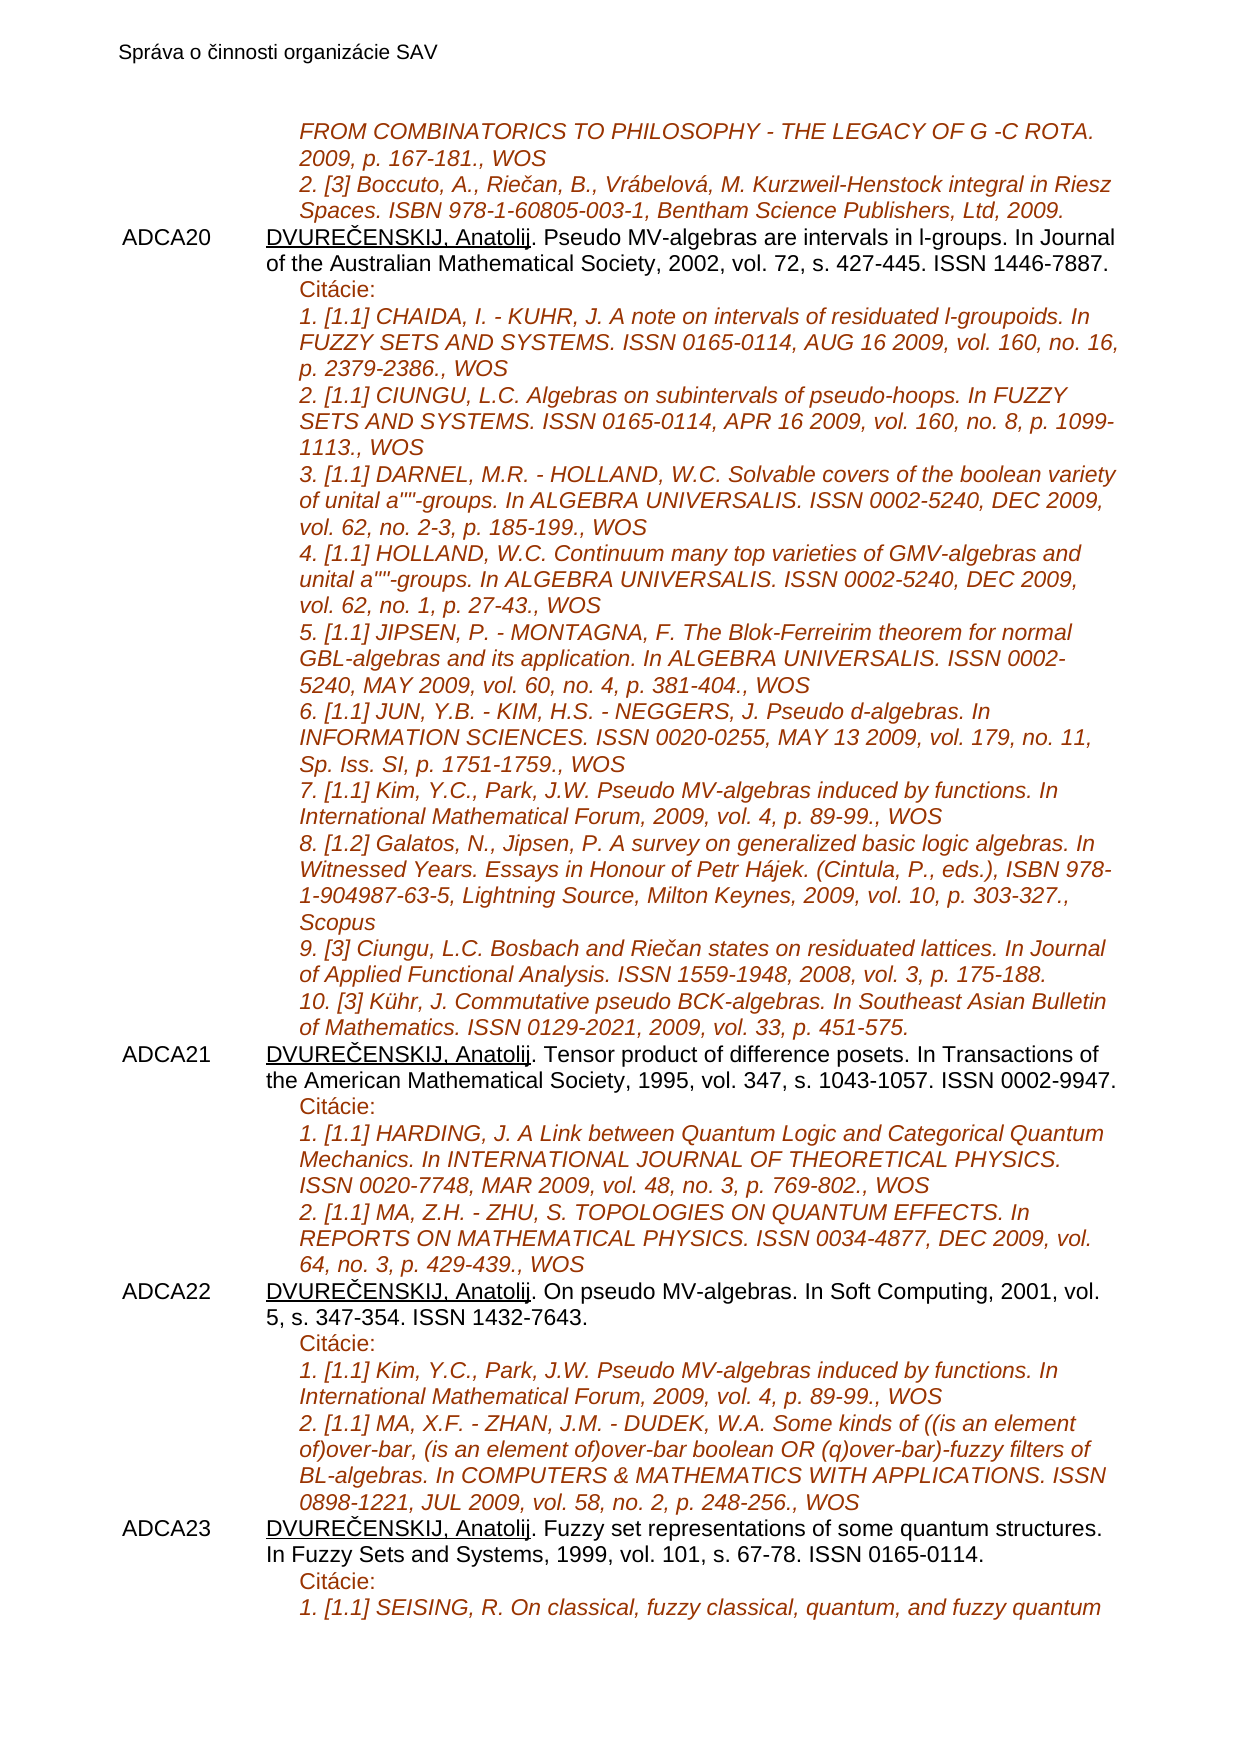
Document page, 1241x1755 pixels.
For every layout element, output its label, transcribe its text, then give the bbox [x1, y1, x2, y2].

table_cell ADCA22 [122, 1278, 266, 1330]
table_cell FROM COMBINATORICS TO PHILOSOPHY - THE LEGACY OF G -C ROTA. 2009, p. 167-181., WOS [122, 118, 1122, 171]
table_cell ADCA20 [122, 224, 266, 276]
table_cell ADCA21 [122, 1041, 266, 1093]
table_cell DVUREČENSKIJ, Anatolij. On pseudo MV-algebras. In Soft Computing, 2001, vol. 5, s. 347-354. ISSN 1432-7643. [266, 1278, 1122, 1330]
table_cell 2. [1.1] CIUNGU, L.C. Algebras on subintervals of pseudo-hoops. In FUZZY SETS AND SYSTEMS. ISSN 0165-0114, APR 16 2009, vol. 160, no. 8, p. 1099-1113., WOS [122, 382, 1122, 461]
table_cell DVUREČENSKIJ, Anatolij. Pseudo MV-algebras are intervals in l-groups. In Journal of the Australian Mathematical Society, 2002, vol. 72, s. 427-445. ISSN 1446-7887. [266, 224, 1122, 276]
table_cell 3. [1.1] DARNEL, M.R. - HOLLAND, W.C. Solvable covers of the boolean variety of unital a""-groups. In ALGEBRA UNIVERSALIS. ISSN 0002-5240, DEC 2009, vol. 62, no. 2-3, p. 185-199., WOS [122, 461, 1122, 540]
table_cell Citácie: [122, 276, 1122, 303]
table_cell 7. [1.1] Kim, Y.C., Park, J.W. Pseudo MV-algebras induced by functions. In International Mathematical Forum, 2009, vol. 4, p. 89-99., WOS [122, 777, 1122, 830]
table_cell Citácie: [122, 1568, 1122, 1594]
table_cell Citácie: [122, 1330, 1122, 1357]
table_cell ADCA23 [122, 1515, 266, 1568]
table_cell DVUREČENSKIJ, Anatolij. Fuzzy set representations of some quantum structures. In Fuzzy Sets and Systems, 1999, vol. 101, s. 67-78. ISSN 0165-0114. [266, 1515, 1122, 1568]
table_cell 1. [1.1] Kim, Y.C., Park, J.W. Pseudo MV-algebras induced by functions. In International Mathematical Forum, 2009, vol. 4, p. 89-99., WOS [122, 1357, 1122, 1409]
table_cell Citácie: [122, 1093, 1122, 1119]
table_cell 9. [3] Ciungu, L.C. Bosbach and Riečan states on residuated lattices. In Journal of Applied Functional Analysis. ISSN 1559-1948, 2008, vol. 3, p. 175-188. [122, 935, 1122, 988]
table_cell 1. [1.1] HARDING, J. A Link between Quantum Logic and Categorical Quantum Mechanics. In INTERNATIONAL JOURNAL OF THEORETICAL PHYSICS. ISSN 0020-7748, MAR 2009, vol. 48, no. 3, p. 769-802., WOS [122, 1120, 1122, 1199]
table_cell 2. [1.1] MA, X.F. - ZHAN, J.M. - DUDEK, W.A. Some kinds of ((is an element of)over-bar, (is an element of)over-bar boolean OR (q)over-bar)-fuzzy filters of BL-algebras. In COMPUTERS & MATHEMATICS WITH APPLICATIONS. ISSN 0898-1221, JUL 2009, vol. 58, no. 2, p. 248-256., WOS [122, 1410, 1122, 1515]
table_cell 10. [3] Kühr, J. Commutative pseudo BCK-algebras. In Southeast Asian Bulletin of Mathematics. ISSN 0129-2021, 2009, vol. 33, p. 451-575. [122, 988, 1122, 1041]
table_cell DVUREČENSKIJ, Anatolij. Tensor product of difference posets. In Transactions of the American Mathematical Society, 1995, vol. 347, s. 1043-1057. ISSN 0002-9947. [266, 1041, 1122, 1093]
table_cell 1. [1.1] SEISING, R. On classical, fuzzy classical, quantum, and fuzzy quantum [122, 1594, 1122, 1620]
table_cell 5. [1.1] JIPSEN, P. - MONTAGNA, F. The Blok-Ferreirim theorem for normal GBL-algebras and its application. In ALGEBRA UNIVERSALIS. ISSN 0002-5240, MAY 2009, vol. 60, no. 4, p. 381-404., WOS [122, 619, 1122, 698]
table_cell 4. [1.1] HOLLAND, W.C. Continuum many top varieties of GMV-algebras and unital a""-groups. In ALGEBRA UNIVERSALIS. ISSN 0002-5240, DEC 2009, vol. 62, no. 1, p. 27-43., WOS [122, 540, 1122, 619]
table_cell 6. [1.1] JUN, Y.B. - KIM, H.S. - NEGGERS, J. Pseudo d-algebras. In INFORMATION SCIENCES. ISSN 0020-0255, MAY 13 2009, vol. 179, no. 11, Sp. Iss. SI, p. 1751-1759., WOS [122, 698, 1122, 777]
table_cell 8. [1.2] Galatos, N., Jipsen, P. A survey on generalized basic logic algebras. In Witnessed Years. Essays in Honour of Petr Hájek. (Cintula, P., eds.), ISBN 978-1-904987-63-5, Lightning Source, Milton Keynes, 2009, vol. 10, p. 303-327., Scopus [122, 830, 1122, 935]
table_cell 1. [1.1] CHAIDA, I. - KUHR, J. A note on intervals of residuated l-groupoids. In FUZZY SETS AND SYSTEMS. ISSN 0165-0114, AUG 16 2009, vol. 160, no. 16, p. 2379-2386., WOS [122, 303, 1122, 382]
table_cell 2. [3] Boccuto, A., Riečan, B., Vrábelová, M. Kurzweil-Henstock integral in Riesz Spaces. ISBN 978-1-60805-003-1, Bentham Science Publishers, Ltd, 2009. [122, 171, 1122, 223]
table_cell 2. [1.1] MA, Z.H. - ZHU, S. TOPOLOGIES ON QUANTUM EFFECTS. In REPORTS ON MATHEMATICAL PHYSICS. ISSN 0034-4877, DEC 2009, vol. 64, no. 3, p. 429-439., WOS [122, 1199, 1122, 1278]
